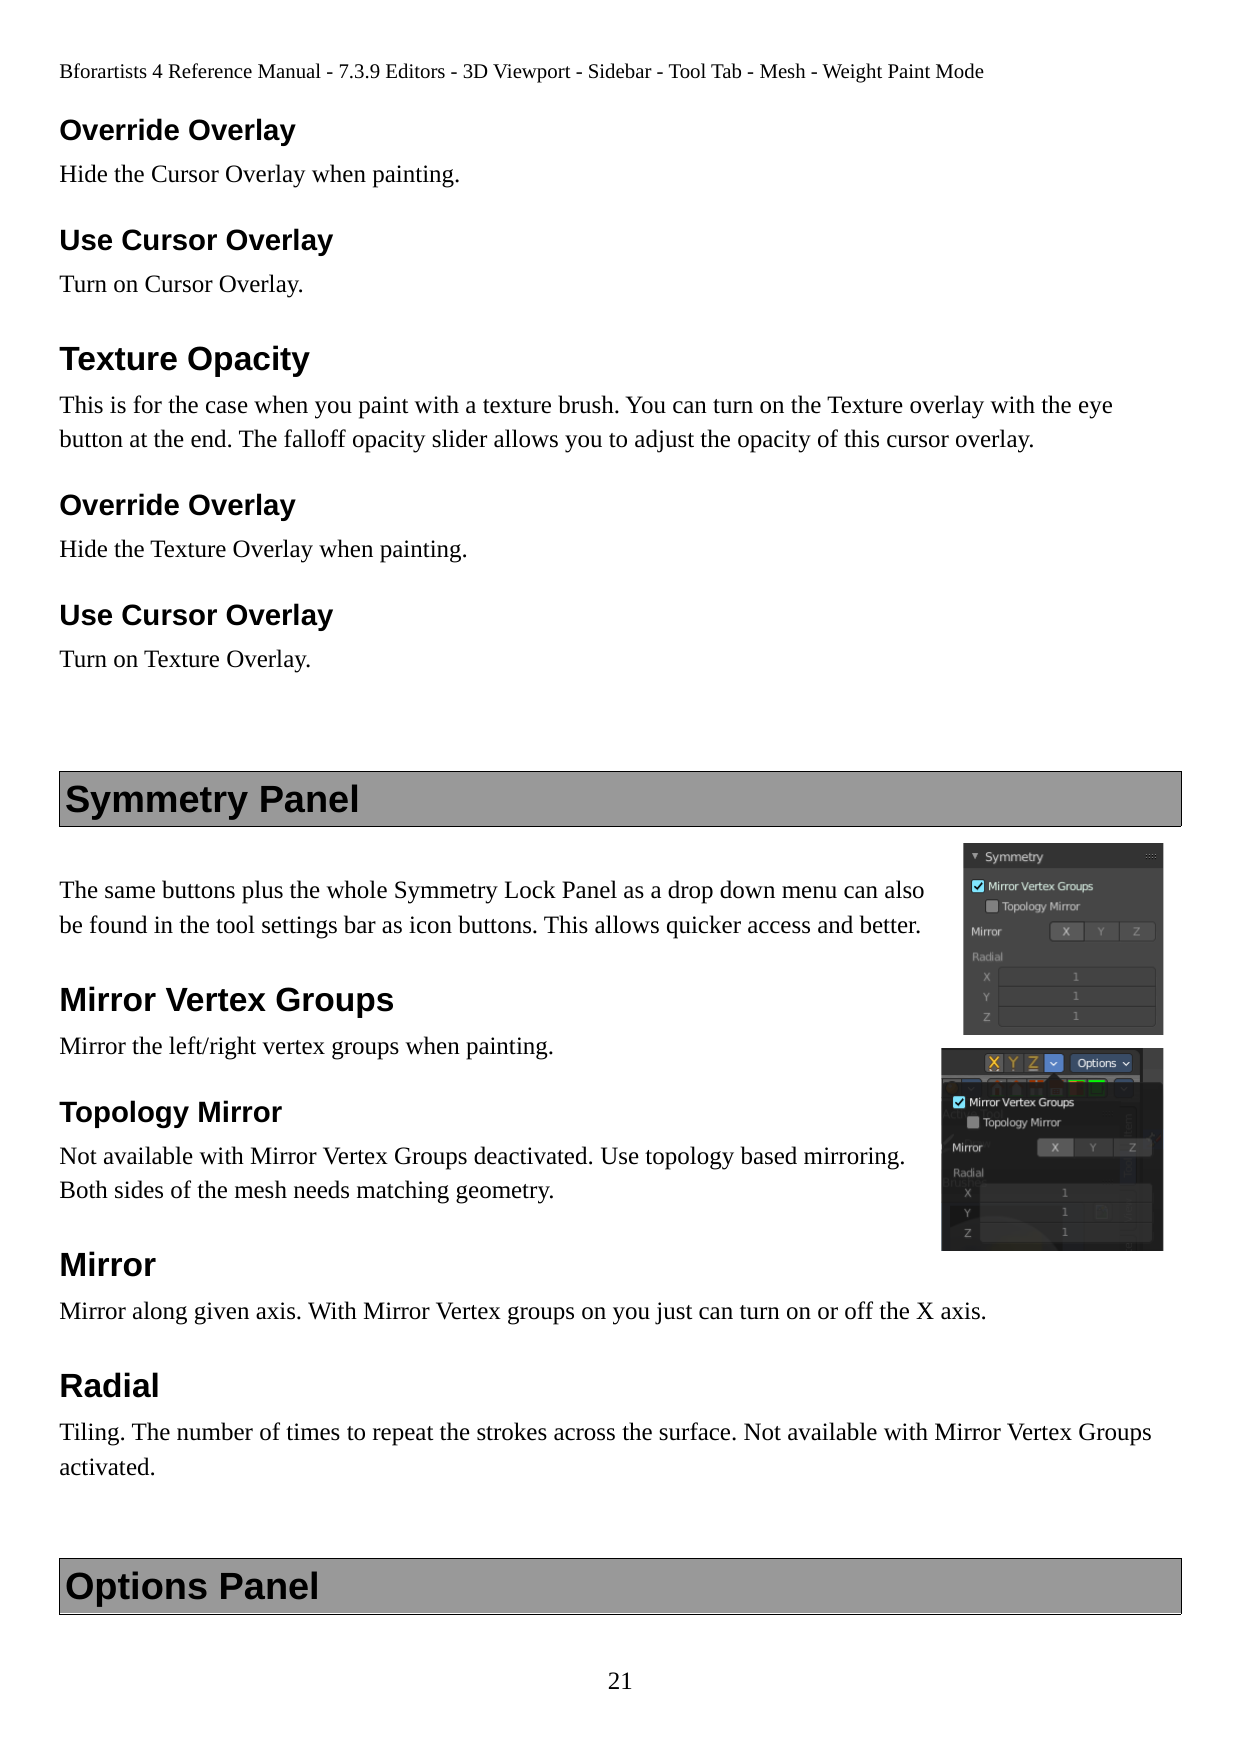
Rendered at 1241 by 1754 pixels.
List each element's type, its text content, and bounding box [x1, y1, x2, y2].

picture [941, 1048, 1164, 1251]
text The same buttons plus the whole Symmetry Lock Panel as a drop down menu can also be found in the tool settings bar as icon buttons. This allows quicker access and better. [59, 875, 963, 938]
subtitle Override Overlay [59, 113, 1181, 146]
subtitle Topology Mirror [59, 1094, 941, 1128]
text Hide the Cursor Overlay when painting. [59, 159, 1181, 188]
picture [963, 843, 1164, 1035]
text Turn on Texture Overlay. [59, 644, 1181, 673]
subtitle Mirror Vertex Groups [59, 980, 963, 1018]
text Hide the Texture Overlay when painting. [59, 534, 1181, 563]
subtitle [1164, 980, 1181, 1018]
subtitle Mirror [59, 1245, 1181, 1284]
text Turn on Cursor Overlay. [59, 269, 1181, 297]
subtitle Use Cursor Overlay [59, 222, 1181, 256]
subtitle Override Overlay [59, 488, 1181, 522]
text Mirror along given axis. With Mirror Vertex groups on you just can turn on or off the X axis. [59, 1296, 1181, 1325]
subtitle Use Cursor Overlay [59, 598, 1181, 632]
table_header Options Panel [60, 1559, 1181, 1613]
subtitle Texture Opacity [59, 339, 1181, 377]
text Tiling. The number of times to repeat the strokes across the surface. Not available with Mirror Vertex Groups activated. [59, 1417, 1181, 1481]
text Not available with Mirror Vertex Groups deactivated. Use topology based mirroring. Both sides of the mesh needs matching geometry. [59, 1141, 941, 1204]
subtitle [1164, 1094, 1181, 1128]
table_header Symmetry Panel [60, 772, 1181, 826]
subtitle Radial [59, 1366, 1181, 1405]
text Mirror the left/right vertex groups when painting. [59, 1031, 1181, 1059]
text This is for the case when you paint with a texture brush. You can turn on the Texture overlay with the eye button at the end. The falloff opacity slider allows you to adjust the opacity of this cursor overlay. [59, 390, 1181, 453]
